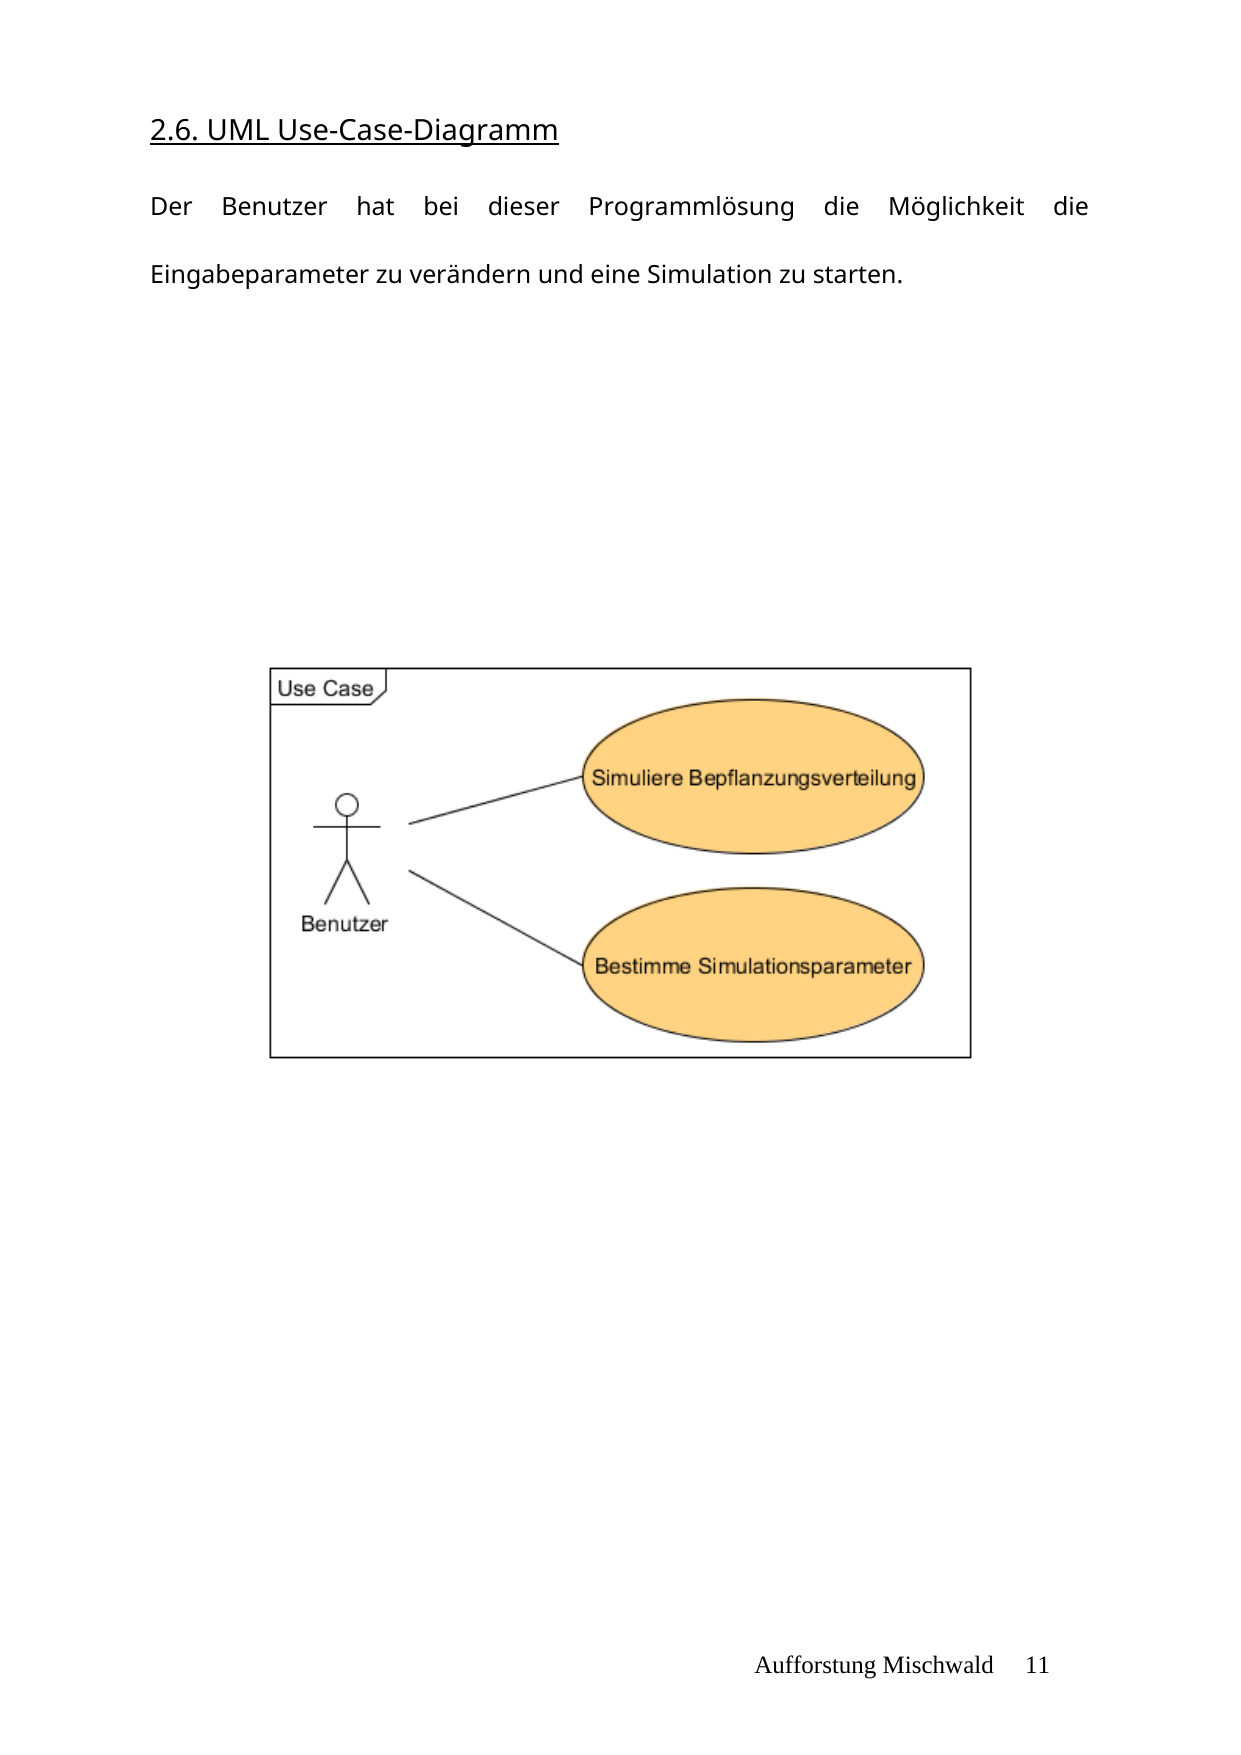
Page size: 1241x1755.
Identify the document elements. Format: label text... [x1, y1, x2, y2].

text Der Benutzer hat bei dieser Programmlösung die Möglichkeit die Eingabeparameter zu verändern und eine Simulation zu starten. [150, 188, 1090, 291]
subtitle 2.6. UML Use-Case-Diagramm [150, 109, 1090, 149]
